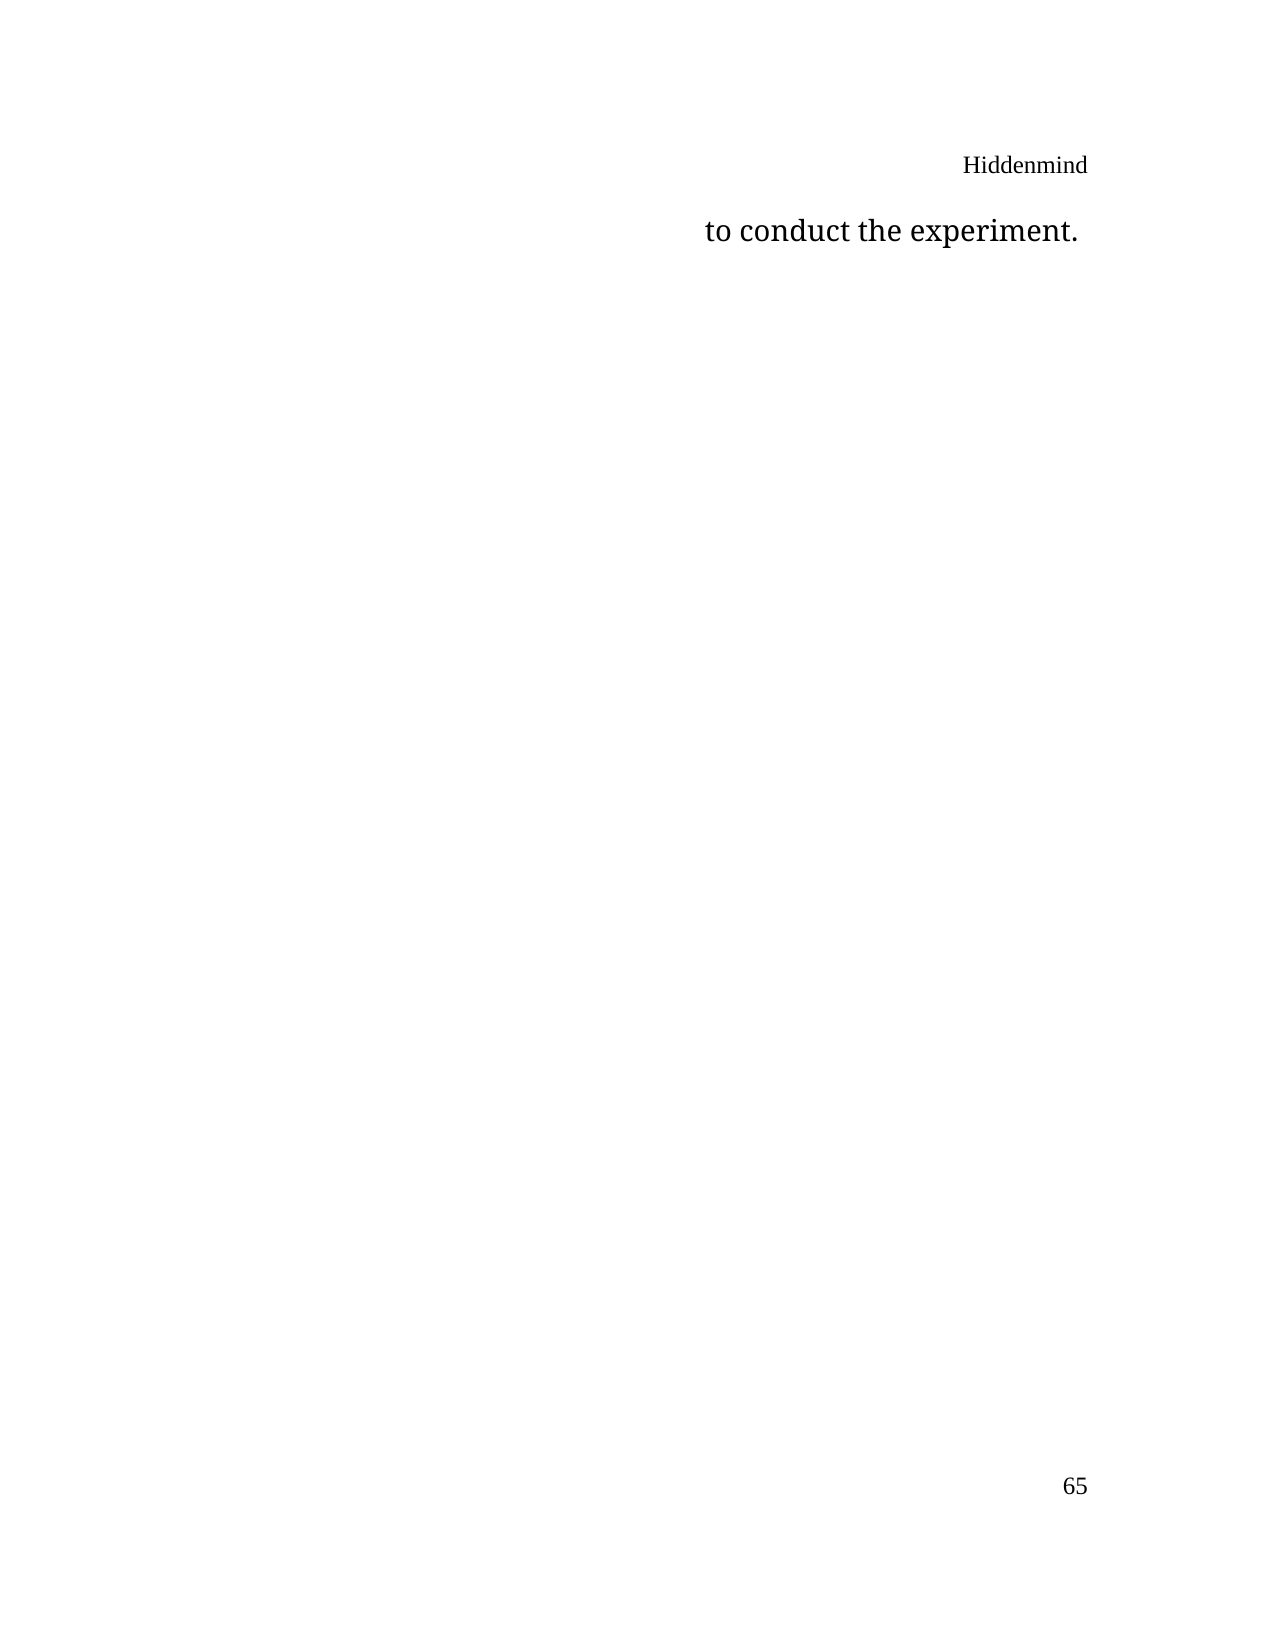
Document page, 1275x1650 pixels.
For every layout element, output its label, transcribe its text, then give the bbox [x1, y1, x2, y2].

text to conduct the experiment. [187, 210, 1087, 250]
